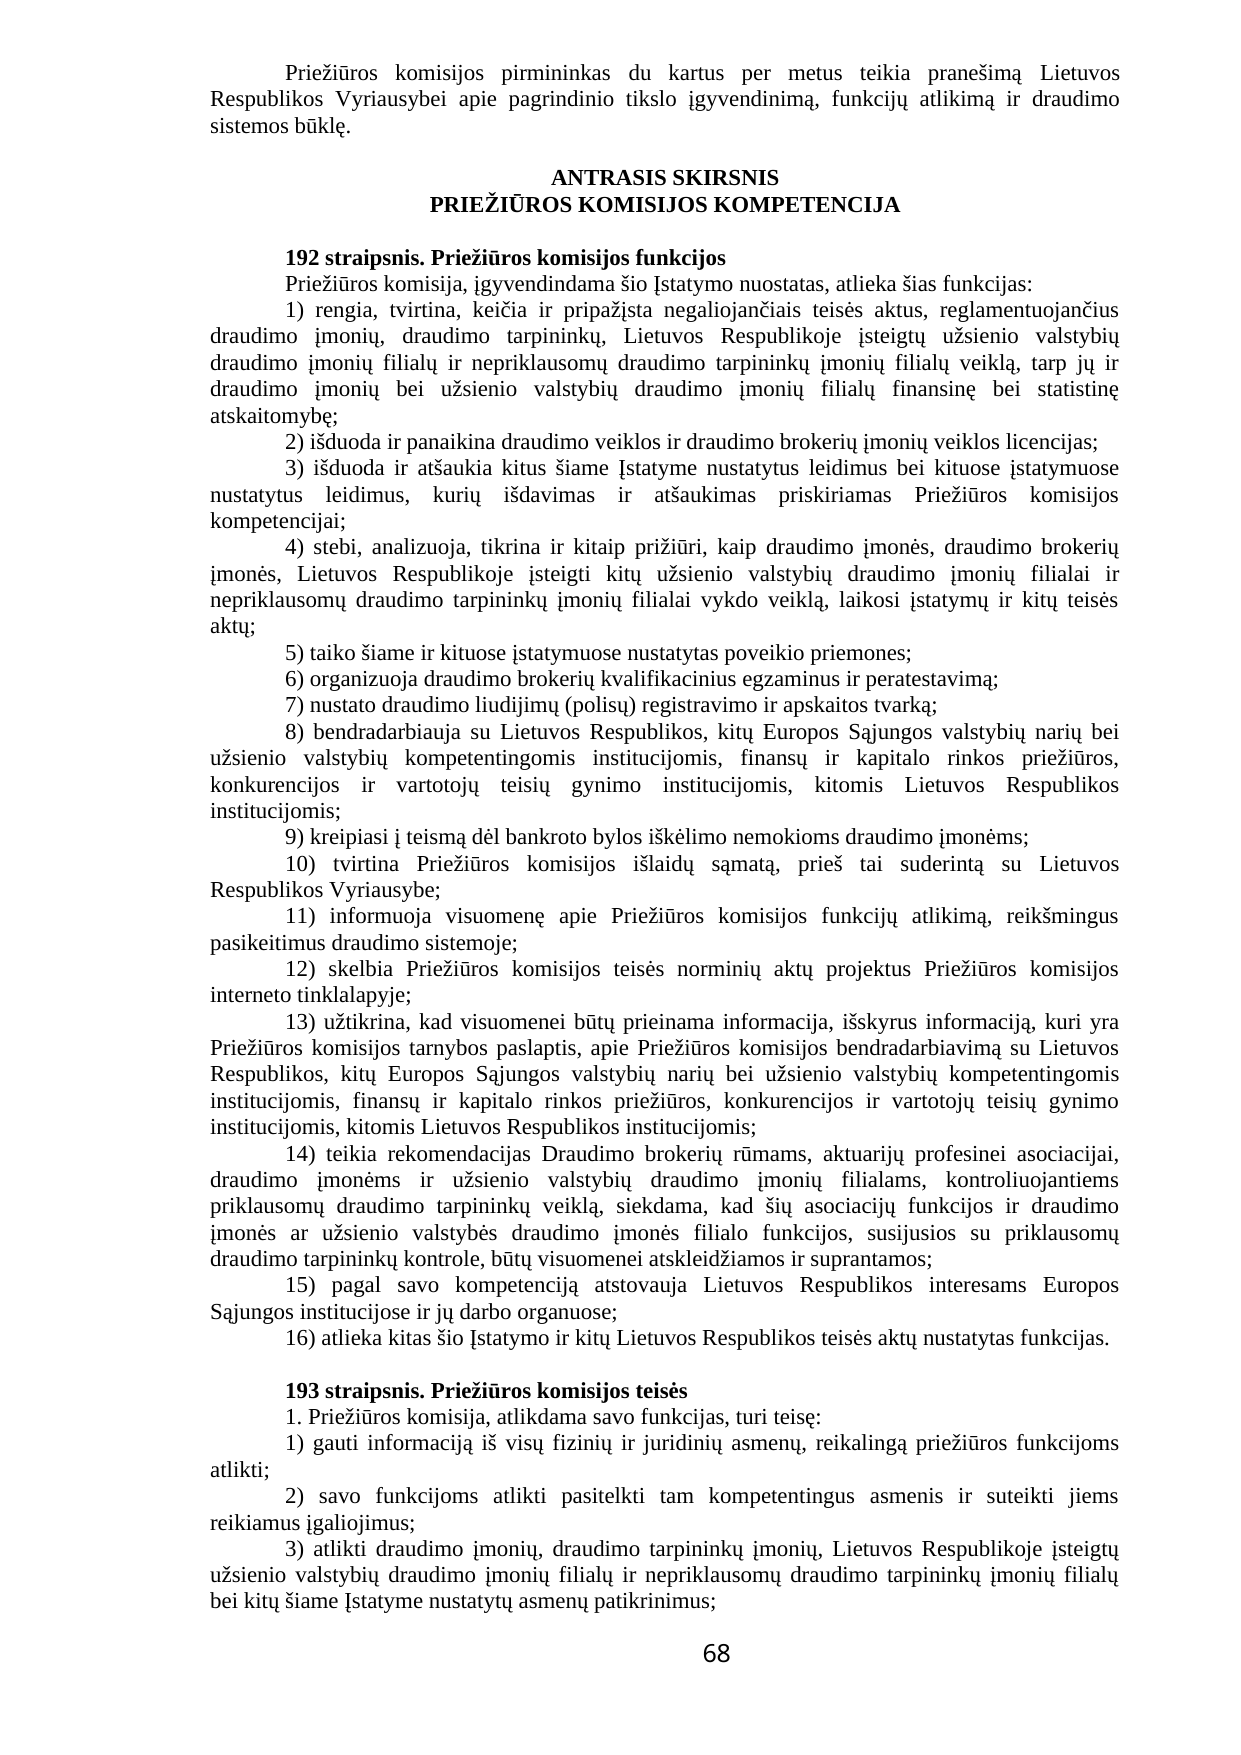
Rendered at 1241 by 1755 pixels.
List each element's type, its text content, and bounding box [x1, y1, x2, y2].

text 1. Priežiūros komisija, atlikdama savo funkcijas, turi teisę: [210, 1403, 1120, 1429]
text 10) tvirtina Priežiūros komisijos išlaidų sąmatą, prieš tai suderintą su Lietuvos Respublikos Vyriausybe; [210, 850, 1120, 902]
text 3) atlikti draudimo įmonių, draudimo tarpininkų įmonių, Lietuvos Respublikoje įsteigtų užsienio valstybių draudimo įmonių filialų ir nepriklausomų draudimo tarpininkų įmonių filialų bei kitų šiame Įstatyme nustatytų asmenų patikrinimus; [210, 1535, 1120, 1614]
text 7) nustato draudimo liudijimų (polisų) registravimo ir apskaitos tvarką; [210, 692, 1120, 718]
text 1) rengia, tvirtina, keičia ir pripažįsta negaliojančiais teisės aktus, reglamentuojančius draudimo įmonių, draudimo tarpininkų, Lietuvos Respublikoje įsteigtų užsienio valstybių draudimo įmonių filialų ir nepriklausomų draudimo tarpininkų įmonių filialų veiklą, tarp jų ir draudimo įmonių bei užsienio valstybių draudimo įmonių filialų finansinę bei statistinę atskaitomybę; [210, 296, 1120, 428]
text 16) atlieka kitas šio Įstatymo ir kitų Lietuvos Respublikos teisės aktų nustatytas funkcijas. [210, 1324, 1120, 1350]
text 11) informuoja visuomenę apie Priežiūros komisijos funkcijų atlikimą, reikšmingus pasikeitimus draudimo sistemoje; [210, 902, 1120, 955]
text 3) išduoda ir atšaukia kitus šiame Įstatyme nustatytus leidimus bei kituose įstatymuose nustatytus leidimus, kurių išdavimas ir atšaukimas priskiriamas Priežiūros komisijos kompetencijai; [210, 454, 1120, 533]
text 2) savo funkcijoms atlikti pasitelkti tam kompetentingus asmenis ir suteikti jiems reikiamus įgaliojimus; [210, 1482, 1120, 1535]
text 9) kreipiasi į teismą dėl bankroto bylos iškėlimo nemokioms draudimo įmonėms; [210, 823, 1120, 850]
text 14) teikia rekomendacijas Draudimo brokerių rūmams, aktuarijų profesinei asociacijai, draudimo įmonėms ir užsienio valstybių draudimo įmonių filialams, kontroliuojantiems priklausomų draudimo tarpininkų veiklą, siekdama, kad šių asociacijų funkcijos ir draudimo įmonės ar užsienio valstybės draudimo įmonės filialo funkcijos, susijusios su priklausomų draudimo tarpininkų kontrole, būtų visuomenei atskleidžiamos ir suprantamos; [210, 1139, 1120, 1271]
text 192 straipsnis. Priežiūros komisijos funkcijos [210, 243, 1120, 270]
text 5) taiko šiame ir kituose įstatymuose nustatytas poveikio priemones; [210, 639, 1120, 665]
text 2) išduoda ir panaikina draudimo veiklos ir draudimo brokerių įmonių veiklos licencijas; [210, 428, 1120, 454]
text 6) organizuoja draudimo brokerių kvalifikacinius egzaminus ir peratestavimą; [210, 665, 1120, 692]
text 193 straipsnis. Priežiūros komisijos teisės [210, 1377, 1120, 1403]
text 1) gauti informaciją iš visų fizinių ir juridinių asmenų, reikalingą priežiūros funkcijoms atlikti; [210, 1429, 1120, 1482]
text PRIEŽIŪROS KOMISIJOS KOMPETENCIJA [210, 191, 1120, 217]
text 15) pagal savo kompetenciją atstovauja Lietuvos Respublikos interesams Europos Sąjungos institucijose ir jų darbo organuose; [210, 1271, 1120, 1324]
text 8) bendradarbiauja su Lietuvos Respublikos, kitų Europos Sąjungos valstybių narių bei užsienio valstybių kompetentingomis institucijomis, finansų ir kapitalo rinkos priežiūros, konkurencijos ir vartotojų teisių gynimo institucijomis, kitomis Lietuvos Respublikos institucijomis; [210, 718, 1120, 823]
text 12) skelbia Priežiūros komisijos teisės norminių aktų projektus Priežiūros komisijos interneto tinklalapyje; [210, 955, 1120, 1008]
text 4) stebi, analizuoja, tikrina ir kitaip prižiūri, kaip draudimo įmonės, draudimo brokerių įmonės, Lietuvos Respublikoje įsteigti kitų užsienio valstybių draudimo įmonių filialai ir nepriklausomų draudimo tarpininkų įmonių filialai vykdo veiklą, laikosi įstatymų ir kitų teisės aktų; [210, 533, 1120, 639]
text ANTRASIS SKIRSNIS [210, 164, 1120, 191]
text Priežiūros komisija, įgyvendindama šio Įstatymo nuostatas, atlieka šias funkcijas: [210, 270, 1120, 296]
text 13) užtikrina, kad visuomenei būtų prieinama informacija, išskyrus informaciją, kuri yra Priežiūros komisijos tarnybos paslaptis, apie Priežiūros komisijos bendradarbiavimą su Lietuvos Respublikos, kitų Europos Sąjungos valstybių narių bei užsienio valstybių kompetentingomis institucijomis, finansų ir kapitalo rinkos priežiūros, konkurencijos ir vartotojų teisių gynimo institucijomis, kitomis Lietuvos Respublikos institucijomis; [210, 1008, 1120, 1139]
text Priežiūros komisijos pirmininkas du kartus per metus teikia pranešimą Lietuvos Respublikos Vyriausybei apie pagrindinio tikslo įgyvendinimą, funkcijų atlikimą ir draudimo sistemos būklę. [210, 59, 1120, 138]
